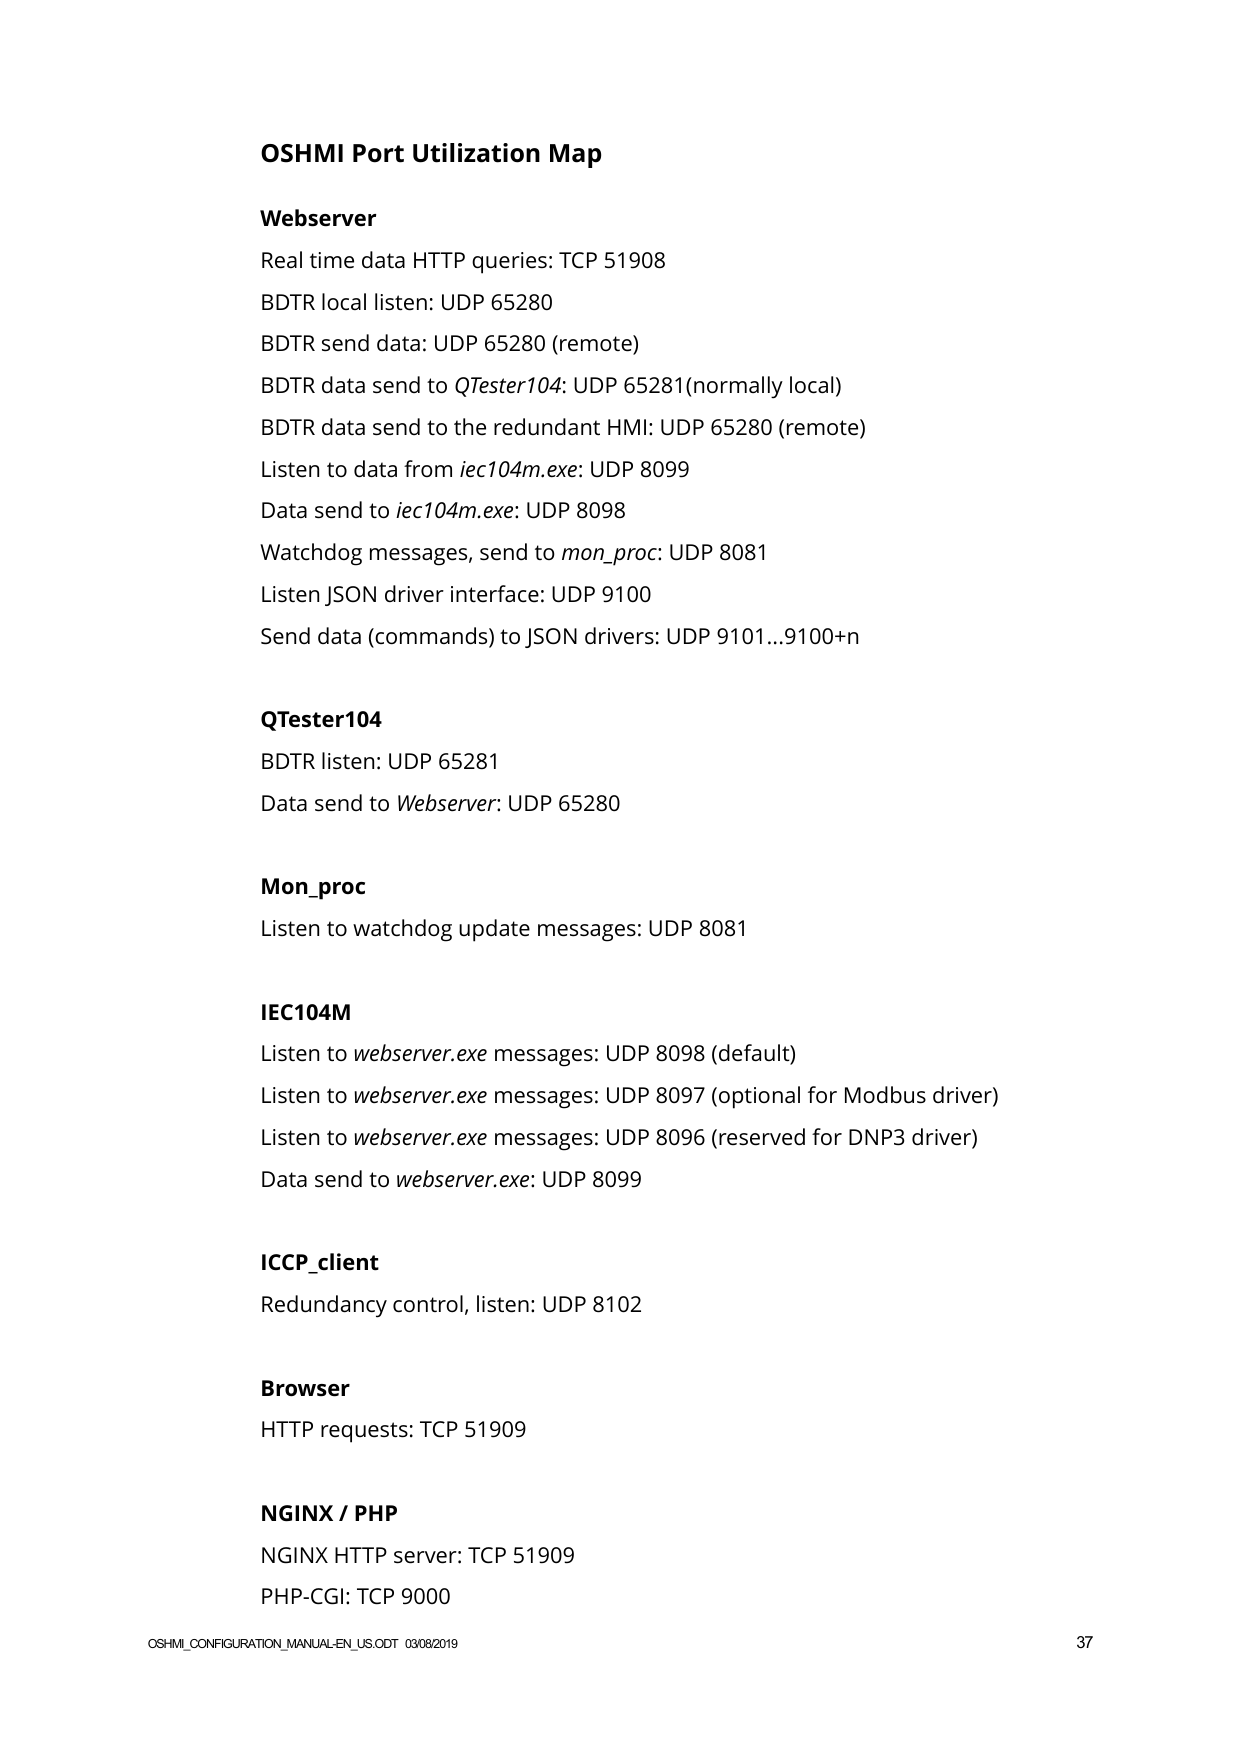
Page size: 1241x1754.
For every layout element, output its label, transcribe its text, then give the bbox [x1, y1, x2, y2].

text Watchdog messages, send to mon_proc: UDP 8081 [260, 537, 1093, 567]
text Webserver [260, 203, 1093, 233]
text Browser [260, 1372, 1093, 1402]
text Data send to Webserver: UDP 65280 [260, 788, 1093, 817]
text BDTR send data: UDP 65280 (remote) [260, 328, 1093, 358]
text Redundancy control, listen: UDP 8102 [260, 1289, 1093, 1319]
text Listen to webserver.exe messages: UDP 8098 (default) [260, 1038, 1093, 1068]
text Data send to iec104m.exe: UDP 8098 [260, 495, 1093, 525]
text NGINX HTTP server: TCP 51909 [260, 1539, 1093, 1569]
text Listen to watchdog update messages: UDP 8081 [260, 913, 1093, 943]
text NGINX / PHP [260, 1498, 1093, 1528]
text HTTP requests: TCP 51909 [260, 1414, 1093, 1444]
text Send data (commands) to JSON drivers: UDP 9101...9100+n [260, 621, 1093, 650]
subtitle OSHMI Port Utilization Map [260, 136, 1093, 170]
text Data send to webserver.exe: UDP 8099 [260, 1164, 1093, 1193]
text BDTR listen: UDP 65281 [260, 746, 1093, 776]
text Real time data HTTP queries: TCP 51908 [260, 245, 1093, 274]
text Listen to webserver.exe messages: UDP 8096 (reserved for DNP3 driver) [260, 1122, 1093, 1152]
text Listen to webserver.exe messages: UDP 8097 (optional for Modbus driver) [260, 1080, 1093, 1110]
text BDTR data send to the redundant HMI: UDP 65280 (remote) [260, 412, 1093, 442]
text ICCP_client [260, 1247, 1093, 1277]
text BDTR data send to QTester104: UDP 65281(normally local) [260, 370, 1093, 400]
text PHP-CGI: TCP 9000 [260, 1581, 1093, 1611]
text IEC104M [260, 997, 1093, 1026]
text Mon_proc [260, 871, 1093, 901]
text Listen to data from iec104m.exe: UDP 8099 [260, 453, 1093, 483]
text BDTR local listen: UDP 65280 [260, 286, 1093, 316]
text Listen JSON driver interface: UDP 9100 [260, 579, 1093, 609]
text QTester104 [260, 704, 1093, 734]
